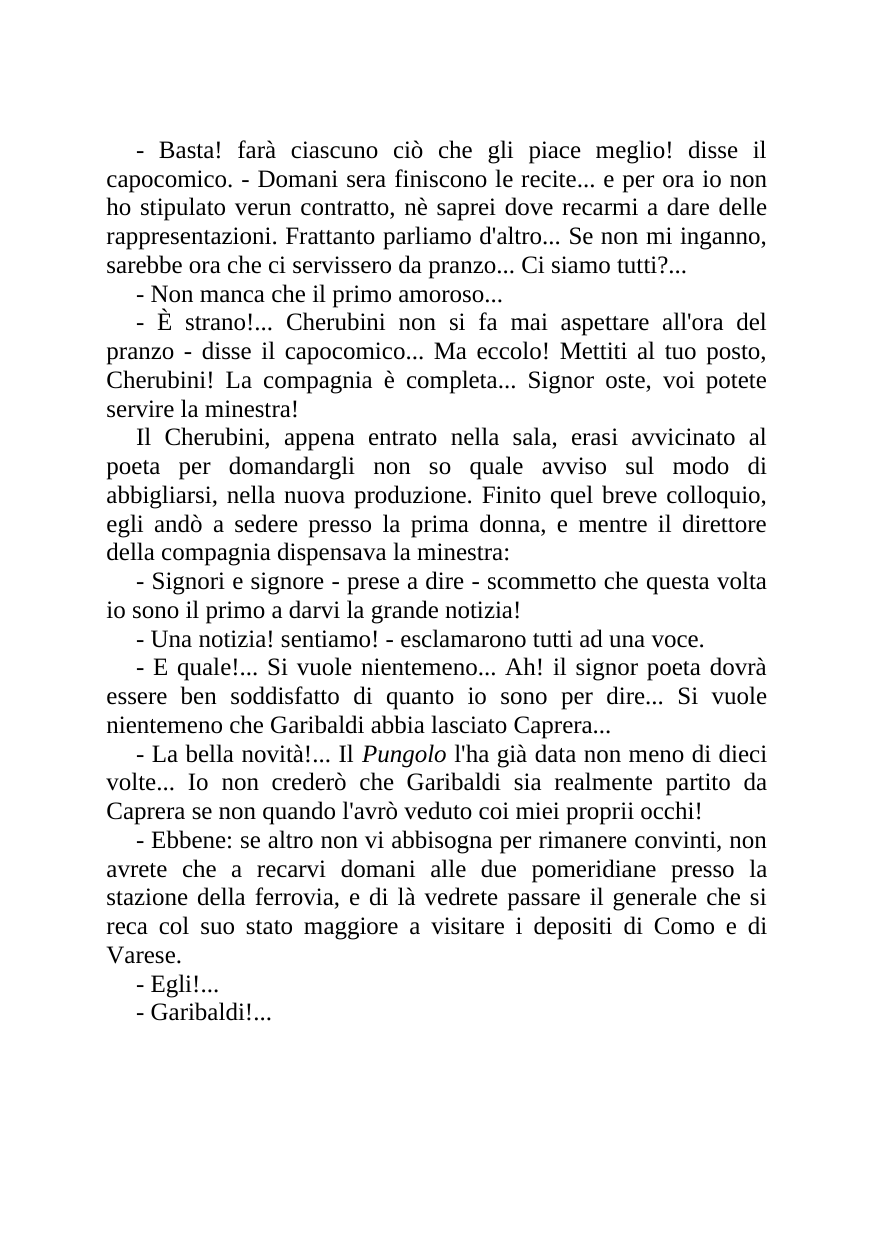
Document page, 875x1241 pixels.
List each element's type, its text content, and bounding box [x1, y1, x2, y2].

text - Non manca che il primo amoroso... [106, 279, 768, 307]
text - E quale!... Si vuole nientemeno... Ah! il signor poeta dovrà essere ben soddisfatto di quanto io sono per dire... Si vuole nientemeno che Garibaldi abbia lasciato Caprera... [106, 652, 768, 739]
text - Basta! farà ciascuno ciò che gli piace meglio! disse il capocomico. - Domani sera finiscono le recite... e per ora io non ho stipulato verun contratto, nè saprei dove recarmi a dare delle rappresentazioni. Frattanto parliamo d'altro... Se non mi inganno, sarebbe ora che ci servissero da pranzo... Ci siamo tutti?... [106, 135, 768, 279]
text Il Cherubini, appena entrato nella sala, erasi avvicinato al poeta per domandargli non so quale avviso sul modo di abbigliarsi, nella nuova produzione. Finito quel breve colloquio, egli andò a sedere presso la prima donna, e mentre il direttore della compagnia dispensava la minestra: [106, 422, 768, 566]
text - La bella novità!... Il Pungolo l'ha già data non meno di dieci volte... Io non crederò che Garibaldi sia realmente partito da Caprera se non quando l'avrò veduto coi miei proprii occhi! [106, 739, 768, 825]
text - Una notizia! sentiamo! - esclamarono tutti ad una voce. [106, 624, 768, 652]
text - Signori e signore - prese a dire - scommetto che questa volta io sono il primo a darvi la grande notizia! [106, 566, 768, 624]
text - Egli!... [106, 969, 768, 997]
text - Ebbene: se altro non vi abbisogna per rimanere convinti, non avrete che a recarvi domani alle due pomeridiane presso la stazione della ferrovia, e di là vedrete passare il generale che si reca col suo stato maggiore a visitare i depositi di Como e di Varese. [106, 825, 768, 969]
text - È strano!... Cherubini non si fa mai aspettare all'ora del pranzo - disse il capocomico... Ma eccolo! Mettiti al tuo posto, Cherubini! La compagnia è completa... Signor oste, voi potete servire la minestra! [106, 307, 768, 422]
text - Garibaldi!... [106, 997, 768, 1026]
